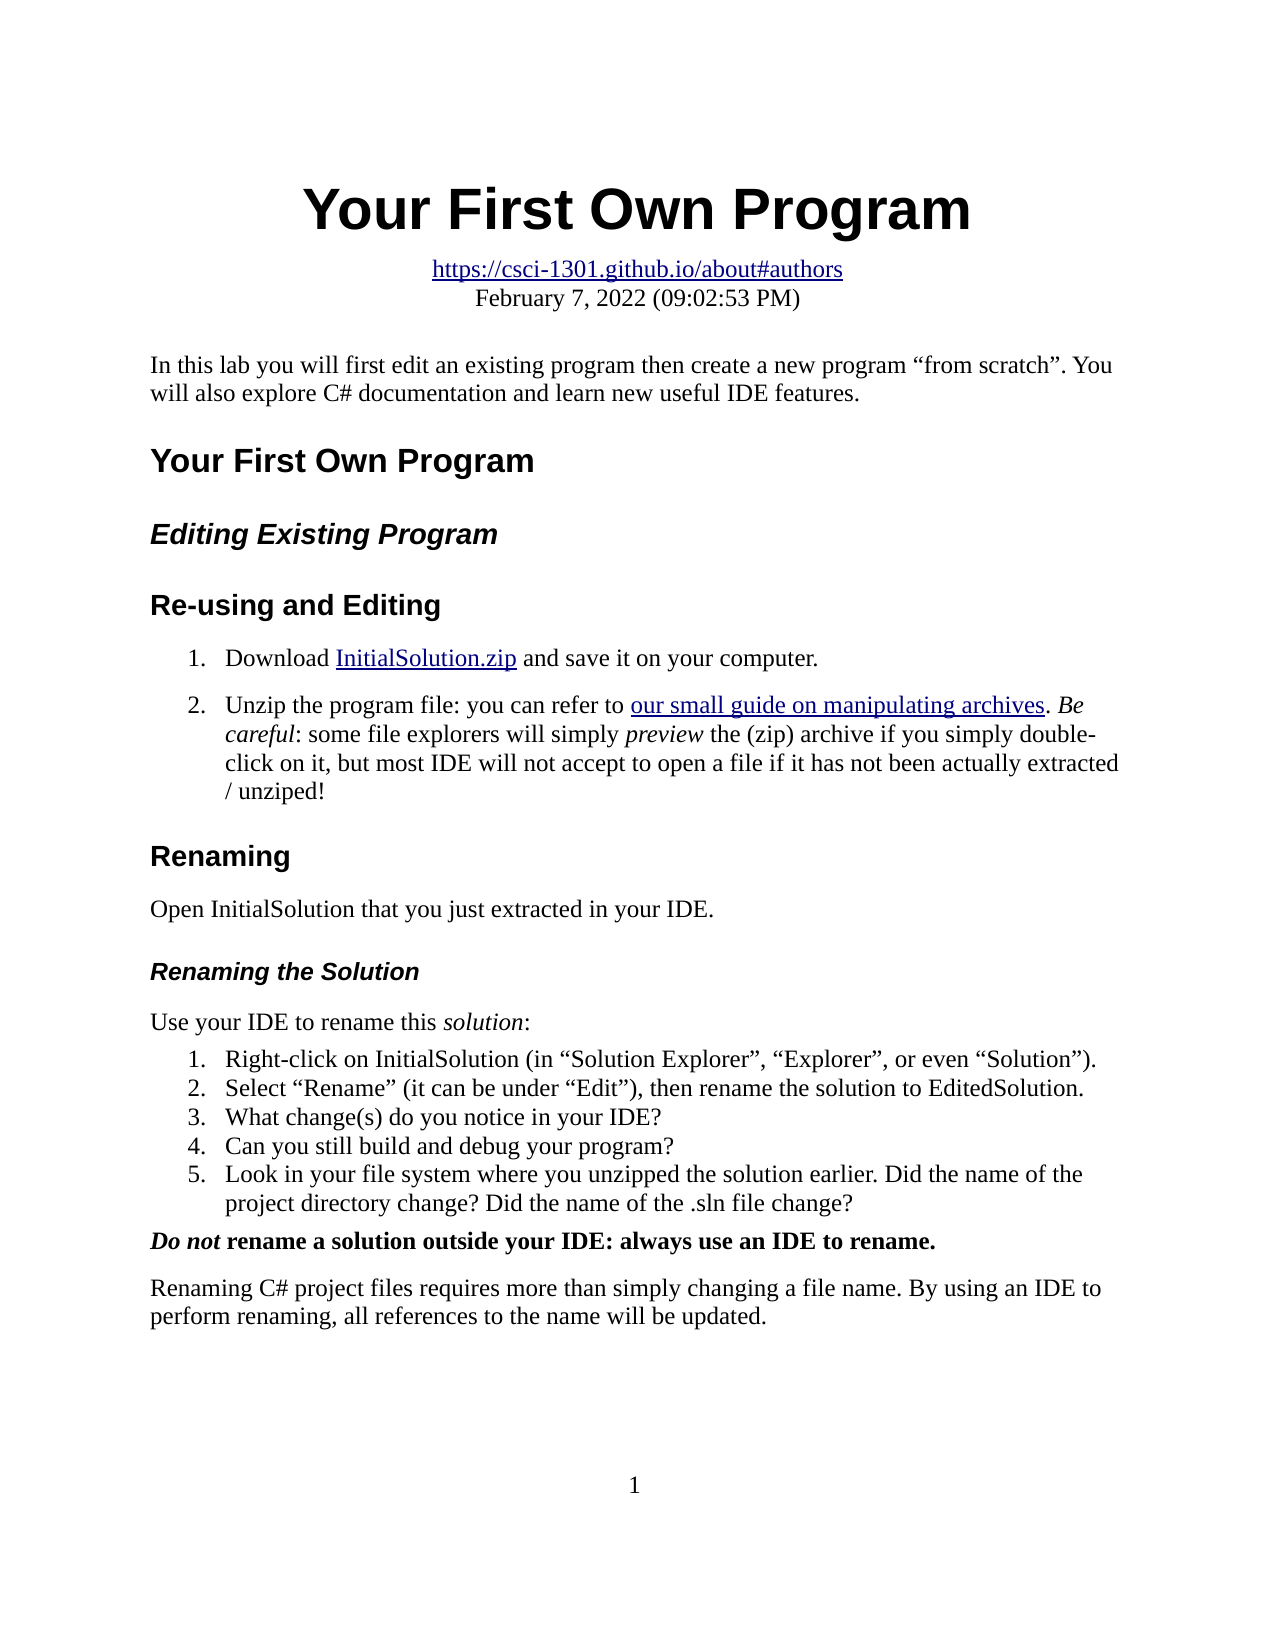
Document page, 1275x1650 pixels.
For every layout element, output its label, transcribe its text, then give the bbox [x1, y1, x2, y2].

list What change(s) do you notice in your IDE? [187, 1102, 1125, 1131]
subtitle Renaming the Solution [150, 957, 1125, 985]
subtitle Editing Existing Program [150, 517, 1125, 551]
text February 7, 2022 (09:02:53 PM) [150, 283, 1125, 312]
subtitle Re-using and Editing [150, 588, 1125, 622]
text Open InitialSolution that you just extracted in your IDE. [150, 894, 1125, 923]
list Can you still build and debug your program? [187, 1131, 1125, 1159]
list Right-click on InitialSolution (in “Solution Explorer”, “Explorer”, or even “Solution”). [187, 1044, 1125, 1073]
subtitle Renaming [150, 839, 1125, 873]
list Select “Rename” (it can be under “Edit”), then rename the solution to EditedSolution. [187, 1073, 1125, 1102]
list Look in your file system where you unzipped the solution earlier. Did the name of the project directory change? Did the name of the .sln file change? [187, 1159, 1125, 1217]
list Download InitialSolution.zip and save it on your computer. [187, 643, 1125, 672]
text https://csci-1301.github.io/about#authors [150, 254, 1125, 283]
text In this lab you will first edit an existing program then create a new program “from scratch”. You will also explore C# documentation and learn new useful IDE features. [150, 350, 1125, 407]
subtitle Your First Own Program [150, 441, 1125, 480]
list Unzip the program file: you can refer to our small guide on manipulating archives. Be careful: some file explorers will simply preview the (zip) archive if you simply double-click on it, but most IDE will not accept to open a file if it has not been actually extracted / unziped! [187, 690, 1125, 805]
text Do not rename a solution outside your IDE: always use an IDE to rename. [150, 1226, 1125, 1255]
text Use your IDE to rename this solution: [150, 1007, 1125, 1036]
text Renaming C# project files requires more than simply changing a file name. By using an IDE to perform renaming, all references to the name will be updated. [150, 1273, 1125, 1330]
title Your First Own Program [150, 175, 1125, 242]
